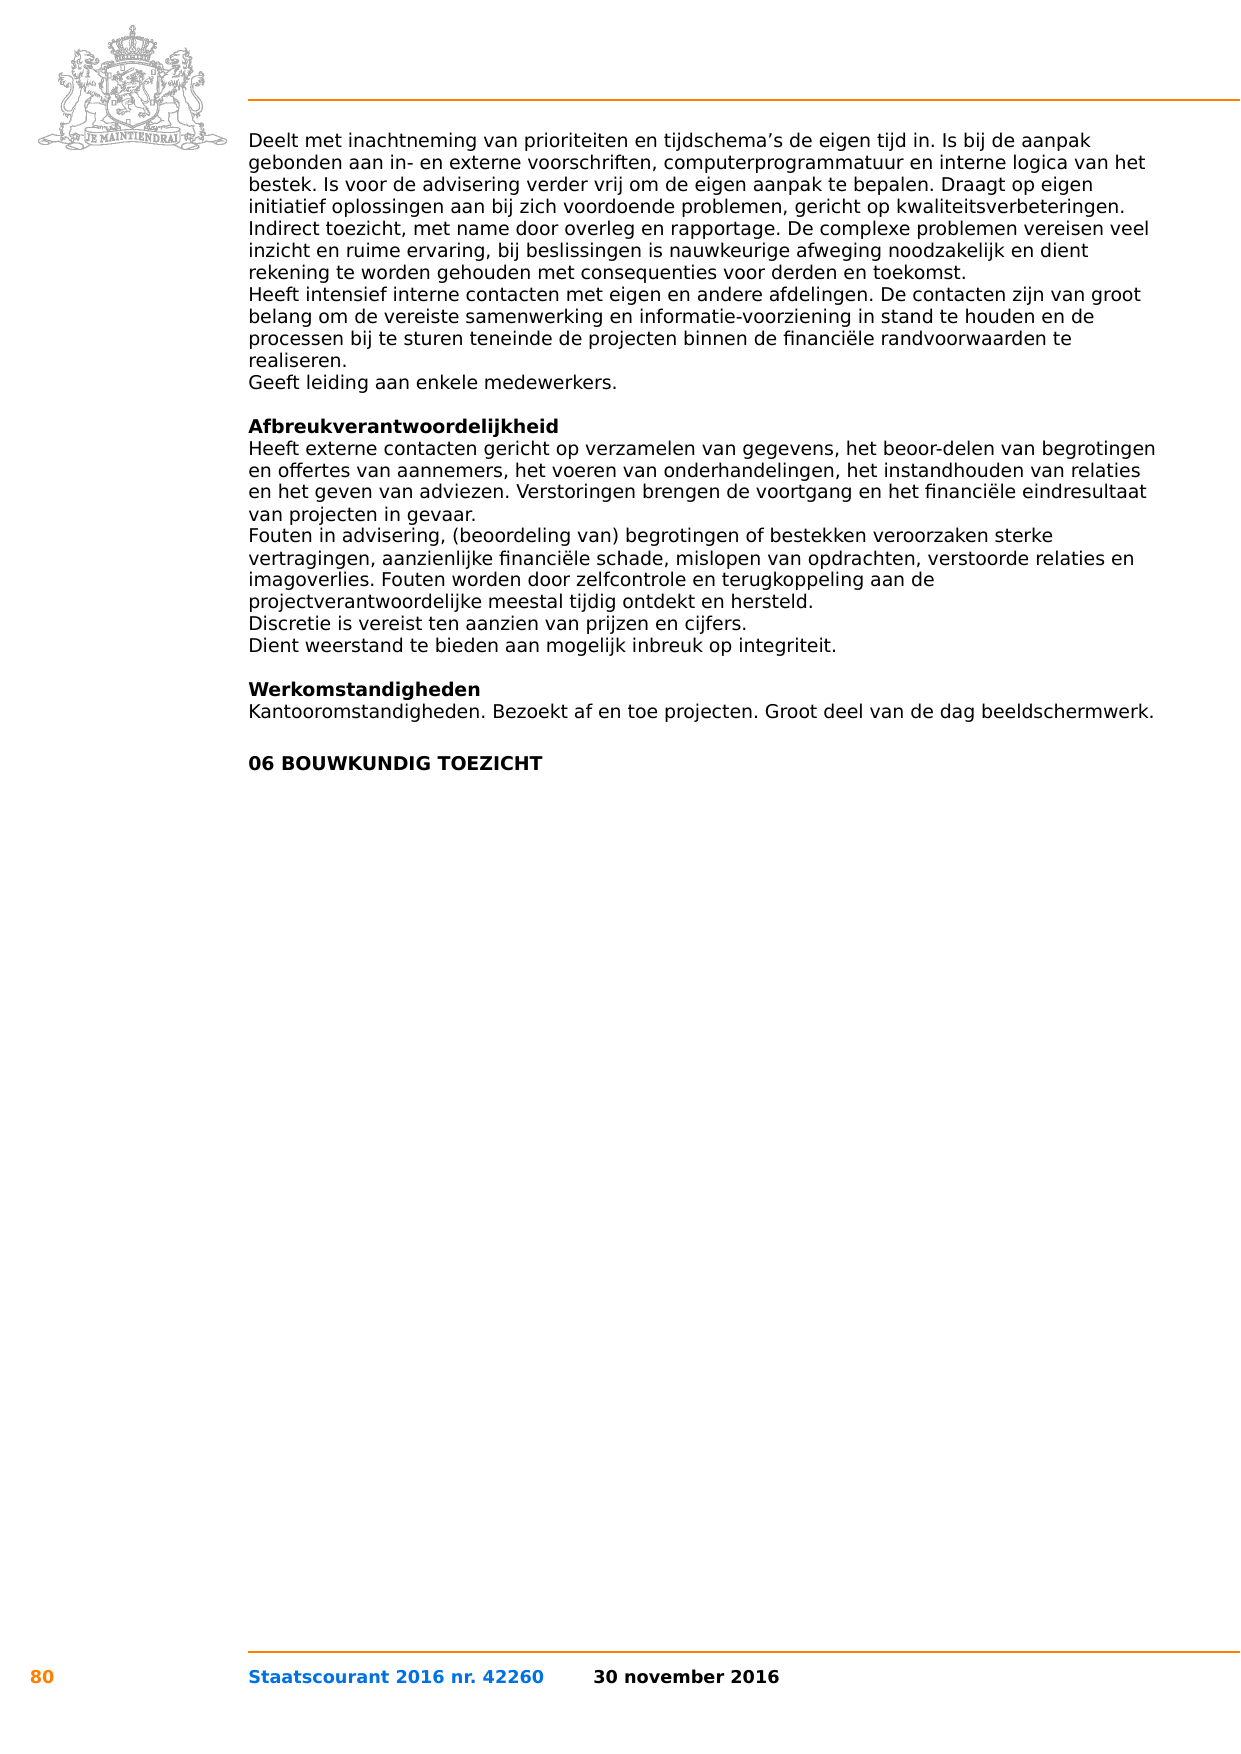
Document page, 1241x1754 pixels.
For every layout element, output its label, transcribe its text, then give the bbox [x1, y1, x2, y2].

text Kantooromstandigheden. Bezoekt af en toe projecten. Groot deel van de dag beeldschermwerk. [248, 701, 1163, 723]
text Afbreukverantwoordelijkheid [248, 416, 1163, 437]
text Dient weerstand te bieden aan mogelijk inbreuk op integriteit. [248, 635, 1163, 657]
text Geeft leiding aan enkele medewerkers. [248, 372, 1163, 394]
subtitle 06 BOUWKUNDIG TOEZICHT [248, 753, 1163, 775]
text Heeft externe contacten gericht op verzamelen van gegevens, het beoor-delen van begrotingen en offertes van aannemers, het voeren van onderhandelingen, het instandhouden van relaties en het geven van adviezen. Verstoringen brengen de voortgang en het financiële eindresultaat van projecten in gevaar. [248, 437, 1163, 525]
picture [38, 25, 227, 150]
text Deelt met inachtneming van prioriteiten en tijdschema’s de eigen tijd in. Is bij de aanpak gebonden aan in- en externe voorschriften, computerprogrammatuur en interne logica van het bestek. Is voor de advisering verder vrij om de eigen aanpak te bepalen. Draagt op eigen initiatief oplossingen aan bij zich voordoende problemen, gericht op kwaliteitsverbeteringen. Indirect toezicht, met name door overleg en rapportage. De complexe problemen vereisen veel inzicht en ruime ervaring, bij beslissingen is nauwkeurige afweging noodzakelijk en dient rekening te worden gehouden met consequenties voor derden en toekomst. [248, 130, 1163, 284]
text Fouten in advisering, (beoordeling van) begrotingen of bestekken veroorzaken sterke vertragingen, aanzienlijke financiële schade, mislopen van opdrachten, verstoorde relaties en imagoverlies. Fouten worden door zelfcontrole en terugkoppeling aan de projectverantwoordelijke meestal tijdig ontdekt en hersteld. [248, 525, 1163, 613]
text Werkomstandigheden [248, 679, 1163, 701]
text Heeft intensief interne contacten met eigen en andere afdelingen. De contacten zijn van groot belang om de vereiste samenwerking en informatie-voorziening in stand te houden en de processen bij te sturen teneinde de projecten binnen de financiële randvoorwaarden te realiseren. [248, 284, 1163, 372]
text Discretie is vereist ten aanzien van prijzen en cijfers. [248, 613, 1163, 635]
